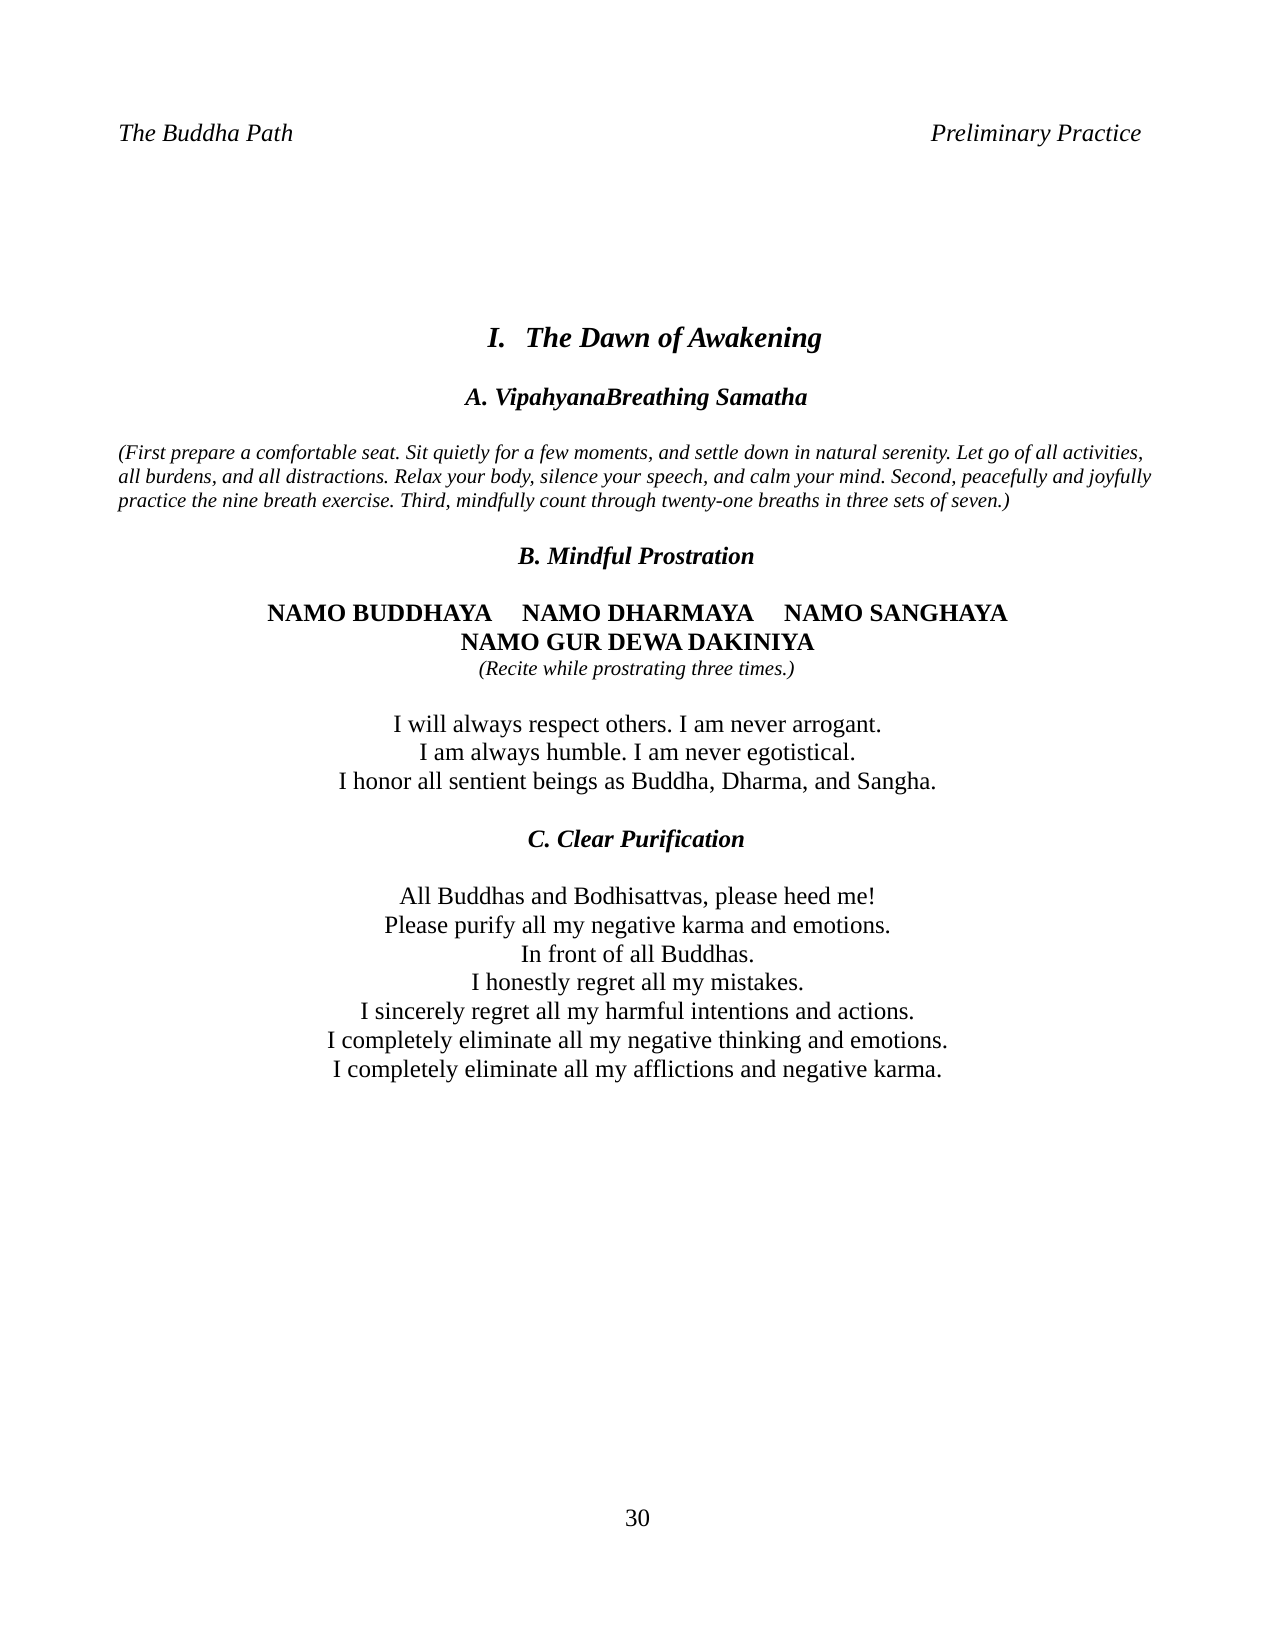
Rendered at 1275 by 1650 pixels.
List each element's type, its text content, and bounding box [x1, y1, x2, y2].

text All Buddhas and Bodhisattvas, please heed me! [118, 881, 1157, 910]
text (First prepare a comfortable seat. Sit quietly for a few moments, and settle down in natural serenity. Let go of all activities, all burdens, and all distractions. Relax your body, silence your speech, and calm your mind. Second, peacefully and joyfully practice the nine breath exercise. Third, mindfully count through twenty-one breaths in three sets of seven.) [118, 440, 1157, 512]
text I honestly regret all my mistakes. [118, 967, 1157, 996]
text (Recite while prostrating three times.) [118, 656, 1157, 680]
text A. VipahyanaBreathing Samatha [118, 382, 1157, 411]
text C. Clear Purification [118, 824, 1157, 852]
text I honor all sentient beings as Buddha, Dharma, and Sangha. [118, 766, 1157, 795]
text I completely eliminate all my afflictions and negative karma. [118, 1054, 1157, 1082]
text NAMO BUDDHAYA NAMO DHARMAYA NAMO SANGHAYA [118, 598, 1157, 627]
text NAMO GUR DEWA DAKINIYA [118, 627, 1157, 656]
list The Dawn of Awakening [156, 320, 1157, 354]
text B. Mindful Prostration [118, 541, 1157, 569]
text I completely eliminate all my negative thinking and emotions. [118, 1025, 1157, 1054]
text I will always respect others. I am never arrogant. [118, 709, 1157, 737]
text I am always humble. I am never egotistical. [118, 737, 1157, 766]
text Please purify all my negative karma and emotions. [118, 910, 1157, 939]
text In front of all Buddhas. [118, 939, 1157, 967]
text I sincerely regret all my harmful intentions and actions. [118, 996, 1157, 1025]
